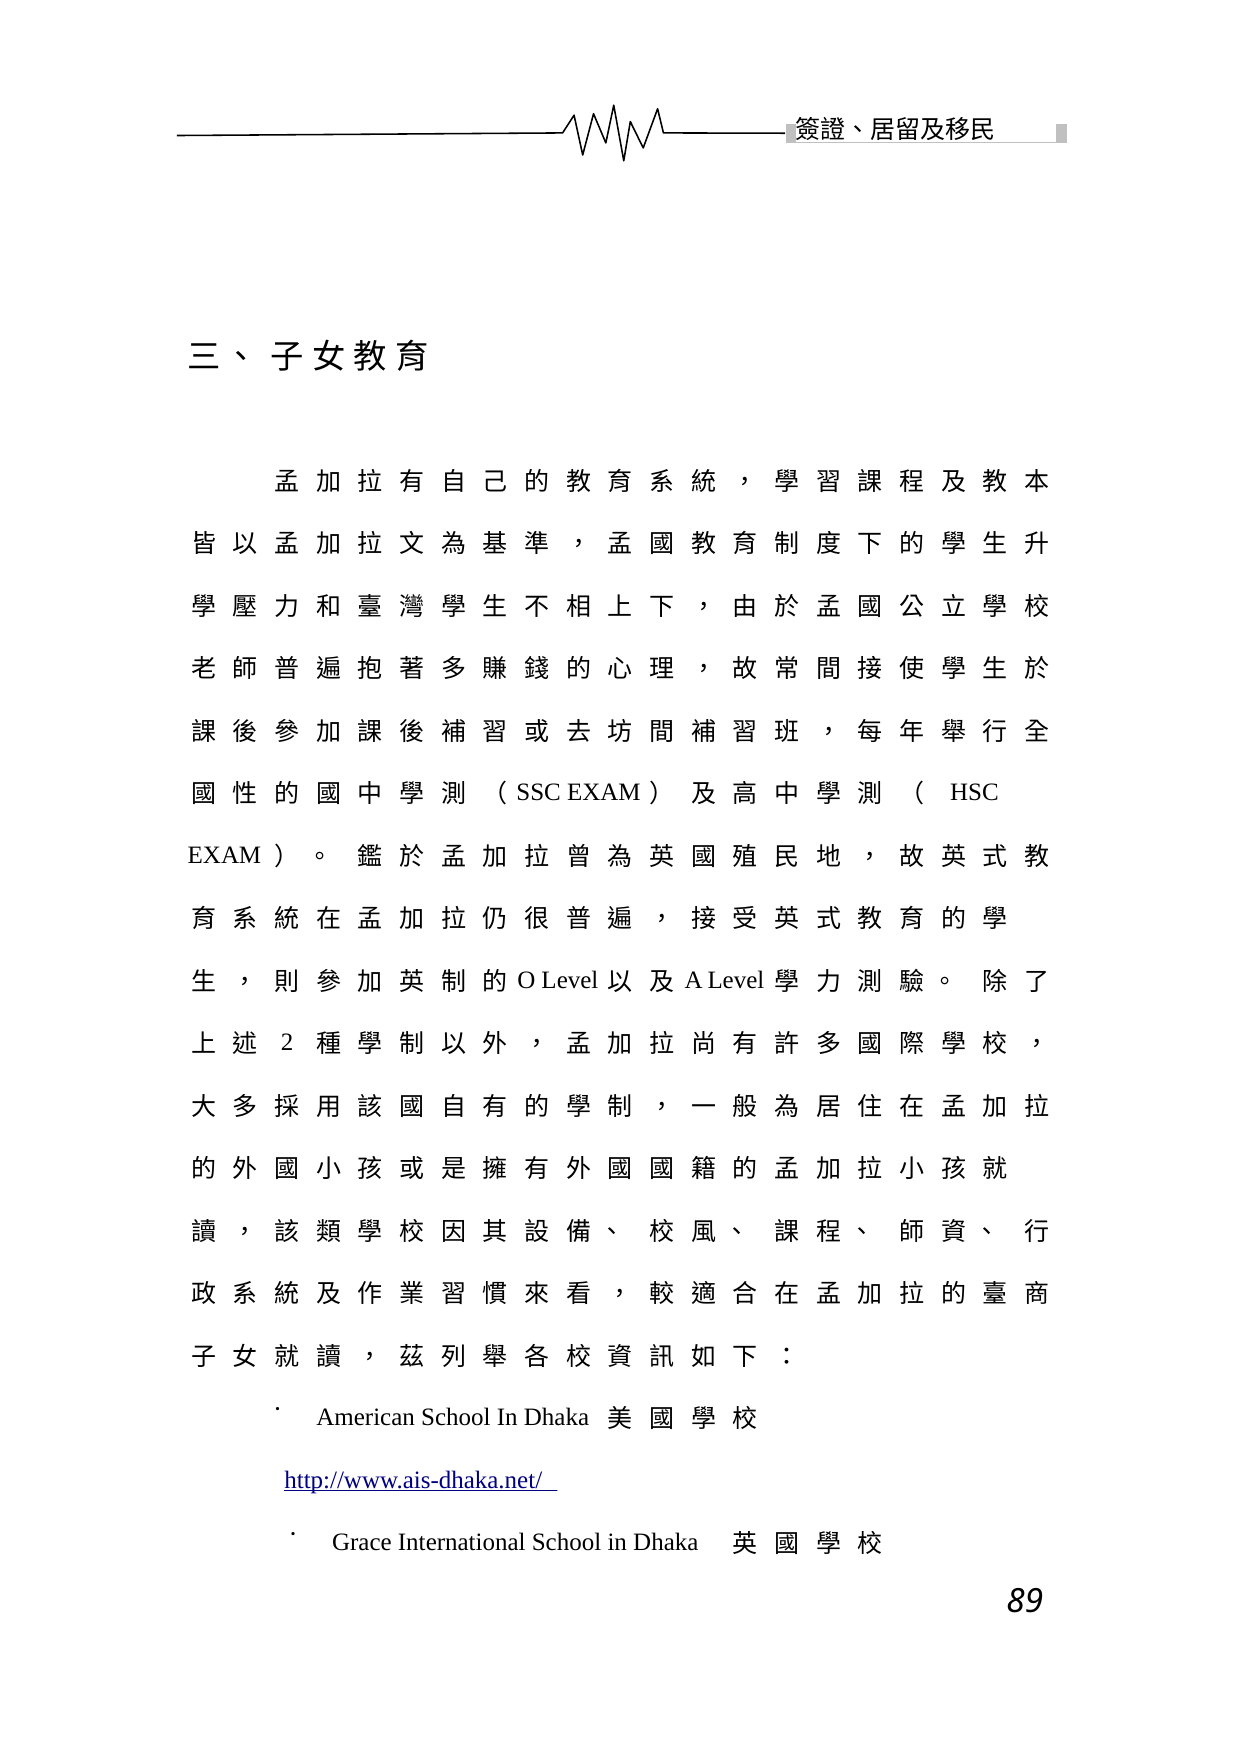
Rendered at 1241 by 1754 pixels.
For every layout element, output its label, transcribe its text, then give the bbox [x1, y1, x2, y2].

text http://www.ais-dhaka.net/ [232, 1438, 1058, 1500]
text ˙ American School In Dhaka 美國學校 [232, 1375, 1058, 1438]
text 孟加拉有自己的教育系統，學習課程及教本皆以孟加拉文為基準，孟國教育制度下的學生升學壓力和臺灣學生不相上下，由於孟國公立學校老師普遍抱著多賺錢的心理，故常間接使學生於課後參加課後補習或去坊間補習班，每年舉行全國性的國中學測（SSC EXAM）及高中學測（HSC EXAM）。鑑於孟加拉曾為英國殖民地，故英式教育系統在孟加拉仍很普遍，接受英式教育的學生，則參加英制的O Level以及A Level學力測驗。除了上述2種學制以外，孟加拉尚有許多國際學校，大多採用該國自有的學制，一般為居住在孟加拉的外國小孩或是擁有外國國籍的孟加拉小孩就讀，該類學校因其設備、校風、課程、師資、行政系統及作業習慣來看，較適合在孟加拉的臺商子女就讀，茲列舉各校資訊如下： [183, 438, 1058, 1375]
text 三、子女教育 [183, 313, 1058, 375]
text ˙ Grace International School in Dhaka 英國學校 [232, 1500, 1058, 1563]
